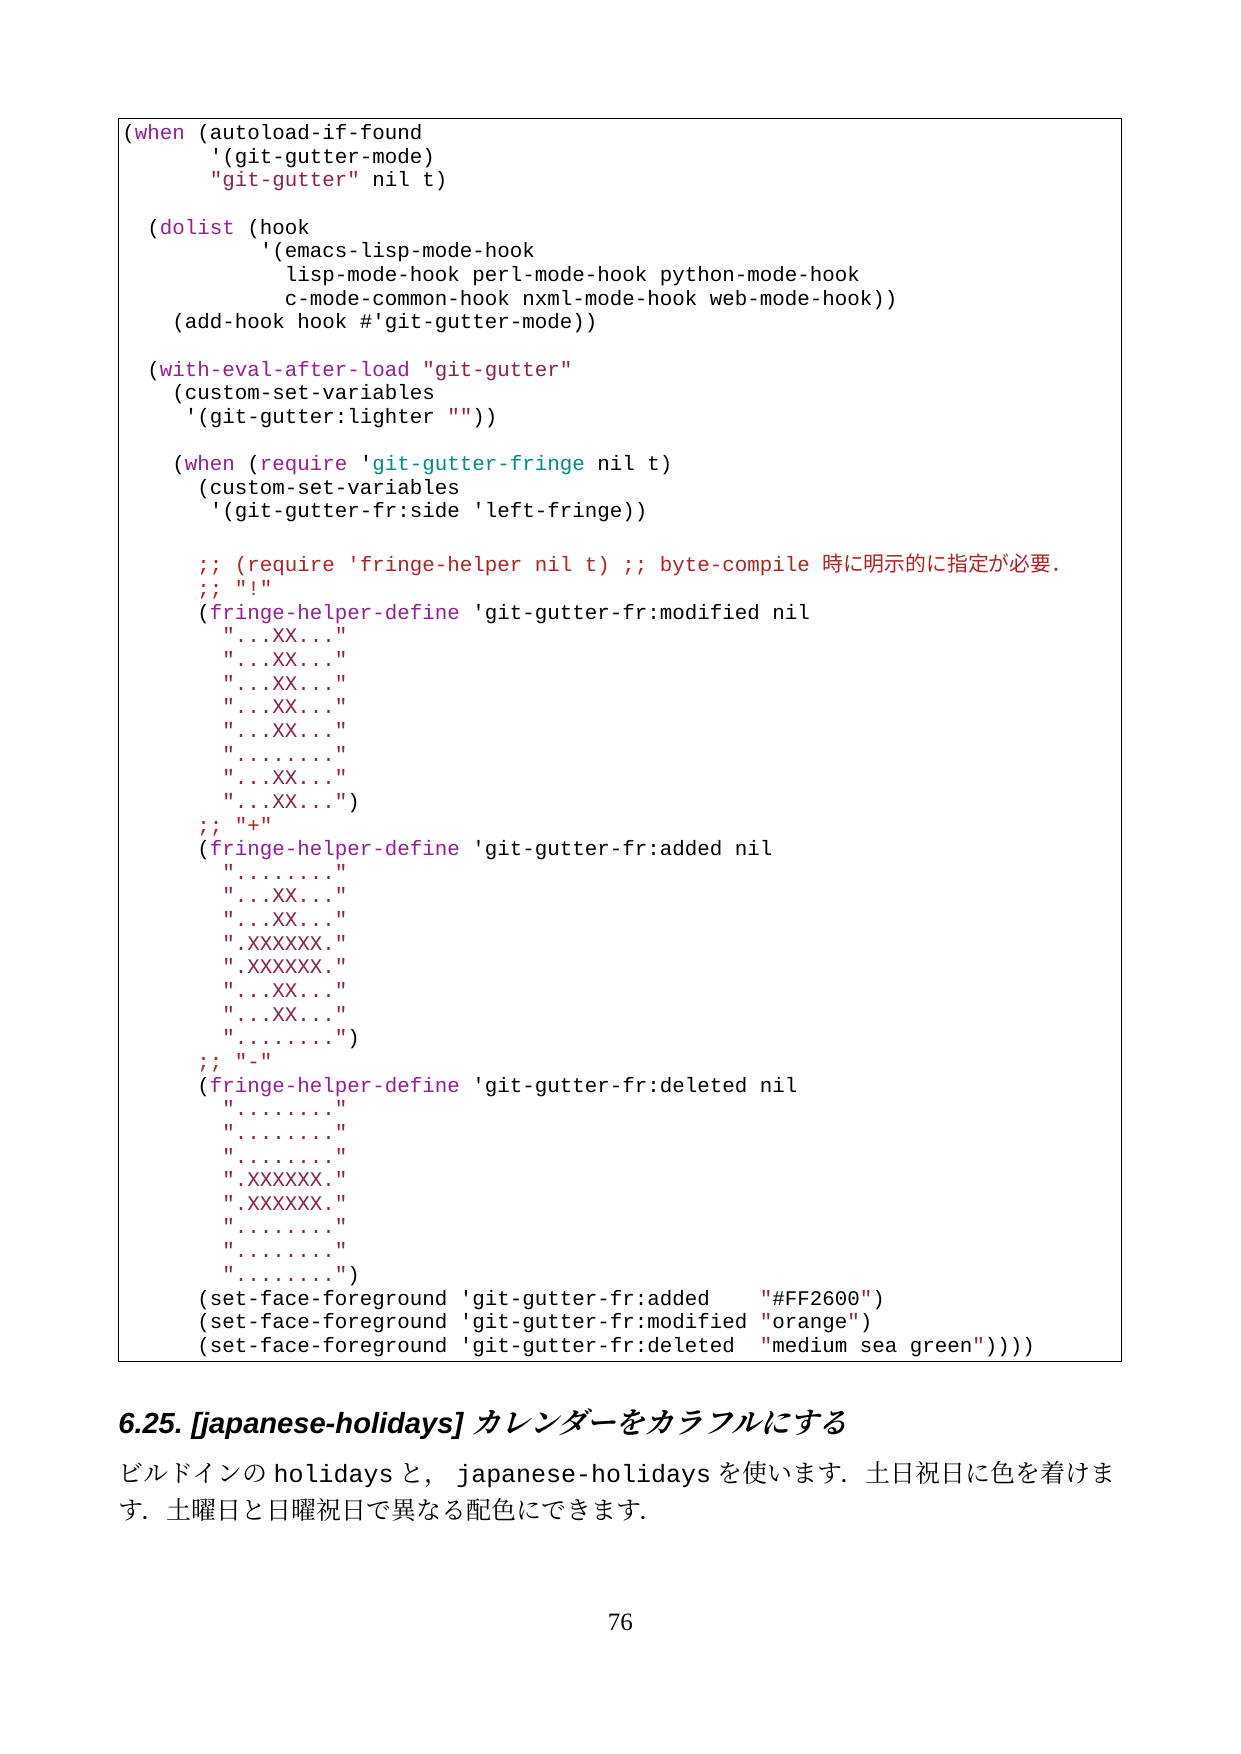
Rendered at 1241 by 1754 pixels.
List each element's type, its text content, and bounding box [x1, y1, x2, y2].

text ".XXXXXX." [119, 1165, 1121, 1189]
text (set-face-foreground 'git-gutter-fr:modified "orange") [119, 1307, 1121, 1331]
text "...XX..." [119, 669, 1121, 692]
text "........" [119, 1118, 1121, 1142]
text "...XX..." [119, 692, 1121, 716]
text ;; (require 'fringe-helper nil t) ;; byte-compile 時に明示的に指定が必要． [119, 544, 1121, 574]
subtitle [japanese-holidays] カレンダーをカラフルにする [118, 1400, 1122, 1442]
text "........" [119, 1142, 1121, 1165]
text "...XX..." [119, 763, 1121, 787]
text ".XXXXXX." [119, 929, 1121, 952]
text ".XXXXXX." [119, 952, 1121, 976]
text "........" [119, 1213, 1121, 1236]
text ビルドインの holidays と， japanese-holidays を使います．土日祝日に色を着けます．土曜日と日曜祝日で異なる配色にできます． [118, 1454, 1122, 1555]
text c-mode-common-hook nxml-mode-hook web-mode-hook)) [119, 284, 1121, 307]
text "........" [119, 1094, 1121, 1118]
text ;; "-" [119, 1047, 1121, 1071]
text (set-face-foreground 'git-gutter-fr:deleted "medium sea green")))) [119, 1331, 1121, 1361]
text "........") [119, 1260, 1121, 1283]
text "........" [119, 858, 1121, 882]
text "...XX..." [119, 905, 1121, 929]
text (fringe-helper-define 'git-gutter-fr:modified nil [119, 598, 1121, 621]
text "........" [119, 1236, 1121, 1260]
text '(emacs-lisp-mode-hook [119, 236, 1121, 260]
text "........" [119, 740, 1121, 763]
text lisp-mode-hook perl-mode-hook python-mode-hook [119, 260, 1121, 284]
text (dolist (hook [119, 213, 1121, 236]
text (fringe-helper-define 'git-gutter-fr:added nil [119, 834, 1121, 858]
text "...XX..." [119, 621, 1121, 645]
text "...XX..." [119, 1000, 1121, 1023]
text "...XX..." [119, 882, 1121, 905]
text ".XXXXXX." [119, 1189, 1121, 1213]
text '(git-gutter:lighter "")) [119, 402, 1121, 426]
text "...XX..." [119, 645, 1121, 669]
text '(git-gutter-fr:side 'left-fringe)) [119, 496, 1121, 520]
text ;; "+" [119, 811, 1121, 834]
text "...XX..." [119, 976, 1121, 1000]
text "git-gutter" nil t) [119, 165, 1121, 189]
text (fringe-helper-define 'git-gutter-fr:deleted nil [119, 1071, 1121, 1094]
text ;; "!" [119, 574, 1121, 598]
text (set-face-foreground 'git-gutter-fr:added "#FF2600") [119, 1283, 1121, 1307]
text (when (require 'git-gutter-fringe nil t) [119, 449, 1121, 473]
text (custom-set-variables [119, 473, 1121, 496]
text "...XX..." [119, 716, 1121, 740]
text (add-hook hook #'git-gutter-mode)) [119, 307, 1121, 331]
text (custom-set-variables [119, 378, 1121, 402]
text "........") [119, 1023, 1121, 1047]
text '(git-gutter-mode) [119, 142, 1121, 165]
text (when (autoload-if-found [119, 119, 1121, 142]
text (with-eval-after-load "git-gutter" [119, 354, 1121, 378]
text "...XX...") [119, 787, 1121, 811]
